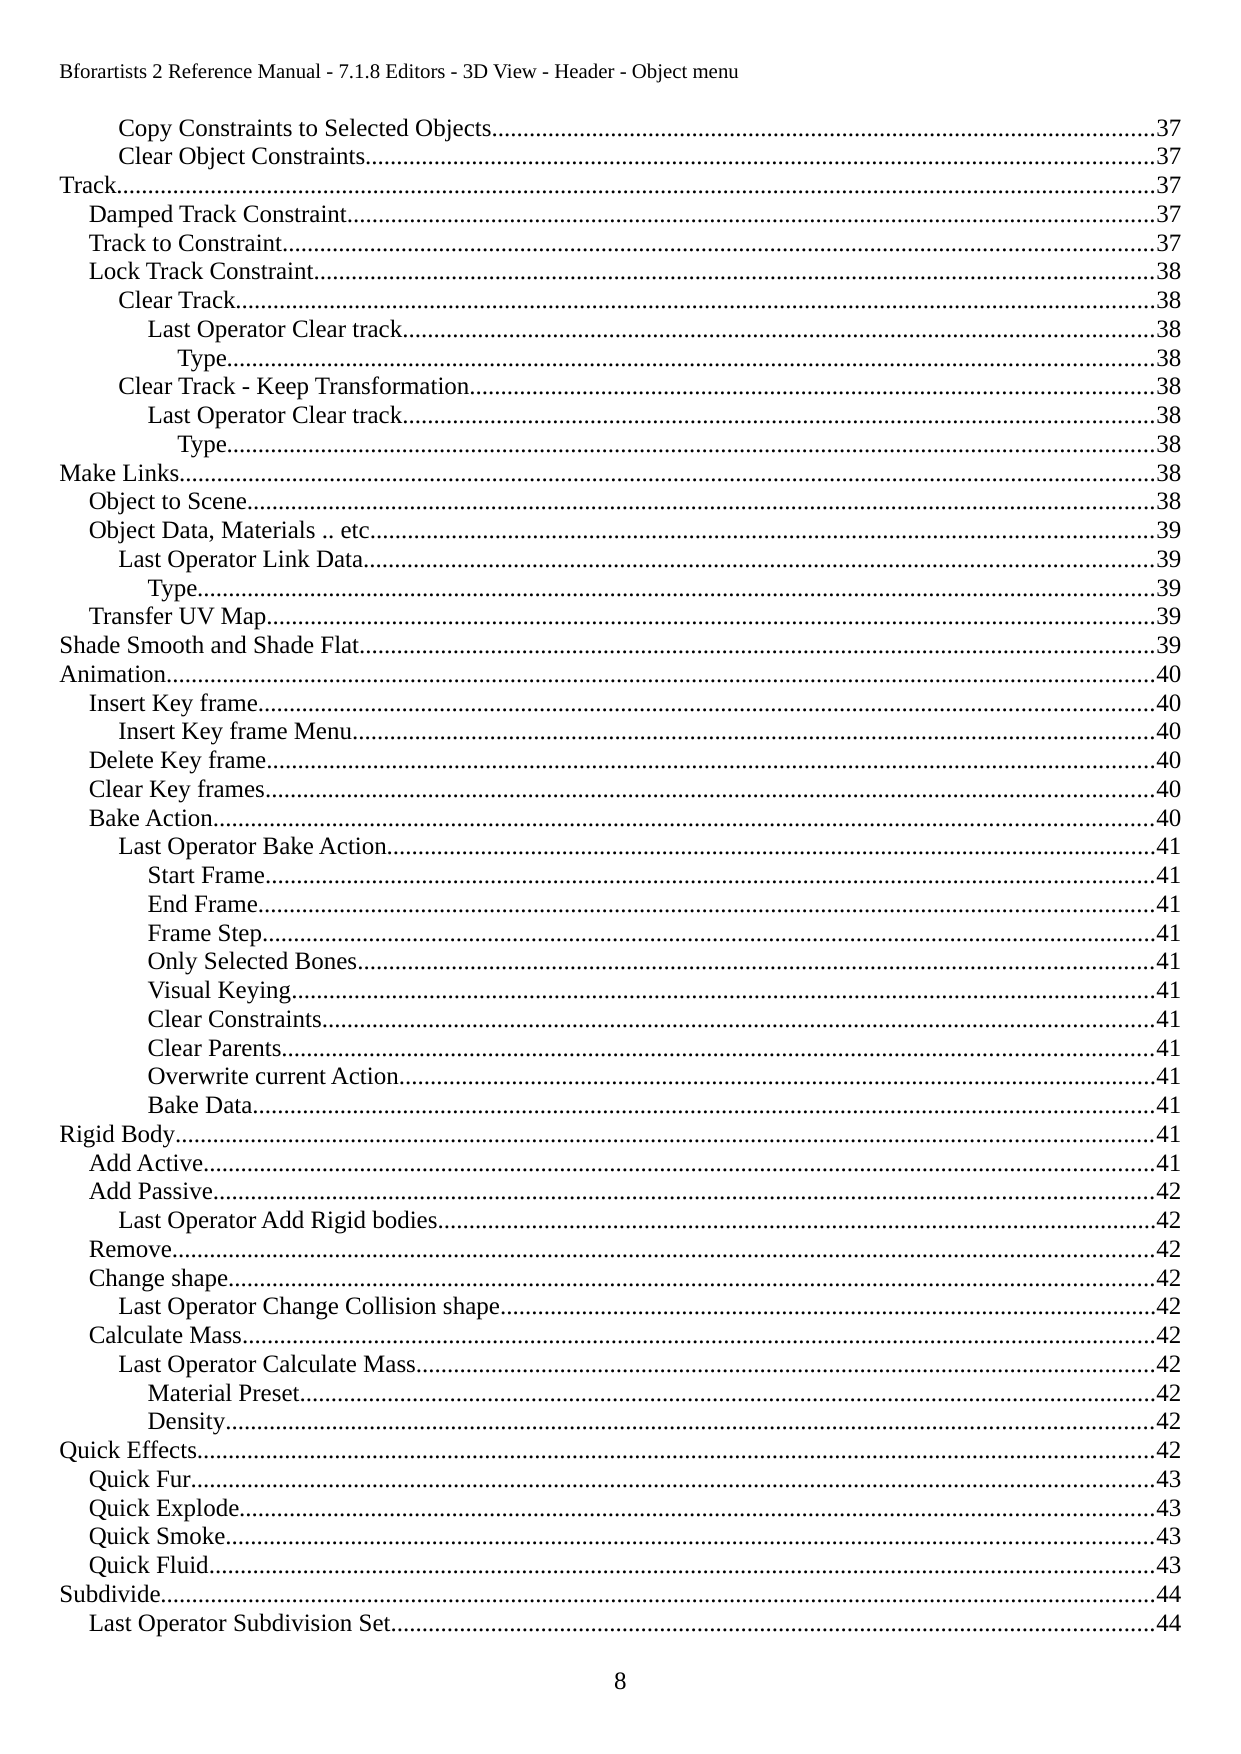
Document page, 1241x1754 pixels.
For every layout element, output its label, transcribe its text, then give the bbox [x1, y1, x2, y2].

text Add Passive 42 [88, 1176, 1181, 1205]
text Clear Parents 41 [147, 1033, 1181, 1061]
text Shade Smooth and Shade Flat 39 [59, 630, 1181, 659]
text Quick Effects 42 [59, 1435, 1181, 1464]
text Insert Key frame 40 [88, 688, 1181, 716]
text Clear Object Constraints 37 [118, 141, 1181, 170]
text Bake Data 41 [147, 1090, 1181, 1119]
text Type 39 [147, 573, 1181, 601]
text Last Operator Subdivision Set 44 [88, 1608, 1181, 1636]
text Quick Smoke 43 [88, 1521, 1181, 1550]
text Last Operator Bake Action 41 [118, 831, 1181, 860]
text Copy Constraints to Selected Objects 37 [118, 113, 1181, 141]
text Insert Key frame Menu 40 [118, 716, 1181, 745]
text Transfer UV Map 39 [88, 601, 1181, 630]
text Type 38 [177, 343, 1181, 371]
text Quick Fur 43 [88, 1464, 1181, 1493]
text Animation 40 [59, 659, 1181, 688]
text Calculate Mass 42 [88, 1320, 1181, 1349]
text Lock Track Constraint 38 [88, 256, 1181, 285]
text Frame Step 41 [147, 918, 1181, 946]
text Only Selected Bones 41 [147, 946, 1181, 975]
text Subdivide 44 [59, 1579, 1181, 1608]
text Object to Scene 38 [88, 486, 1181, 515]
text Last Operator Calculate Mass 42 [118, 1349, 1181, 1378]
text Clear Constraints 41 [147, 1004, 1181, 1033]
text Clear Track 38 [118, 285, 1181, 314]
text Overwrite current Action 41 [147, 1061, 1181, 1090]
text Start Frame 41 [147, 860, 1181, 889]
text Track to Constraint 37 [88, 228, 1181, 256]
text Quick Explode 43 [88, 1493, 1181, 1521]
text Visual Keying 41 [147, 975, 1181, 1004]
text Track 37 [59, 170, 1181, 199]
text Type 38 [177, 429, 1181, 458]
text Clear Track - Keep Transformation 38 [118, 371, 1181, 400]
text Delete Key frame 40 [88, 745, 1181, 774]
text Change shape 42 [88, 1263, 1181, 1291]
text Material Preset 42 [147, 1378, 1181, 1406]
text Last Operator Link Data 39 [118, 544, 1181, 573]
text Last Operator Clear track 38 [147, 314, 1181, 343]
text Damped Track Constraint 37 [88, 199, 1181, 228]
text Last Operator Clear track 38 [147, 400, 1181, 429]
text Last Operator Add Rigid bodies 42 [118, 1205, 1181, 1234]
text Bake Action 40 [88, 803, 1181, 831]
text Remove 42 [88, 1234, 1181, 1263]
text Add Active 41 [88, 1148, 1181, 1176]
text Make Links 38 [59, 458, 1181, 486]
text Clear Key frames 40 [88, 774, 1181, 803]
text Object Data, Materials .. etc 39 [88, 515, 1181, 544]
text Last Operator Change Collision shape 42 [118, 1291, 1181, 1320]
text Quick Fluid 43 [88, 1550, 1181, 1579]
text Density 42 [147, 1406, 1181, 1435]
text End Frame 41 [147, 889, 1181, 918]
text Rigid Body 41 [59, 1119, 1181, 1148]
